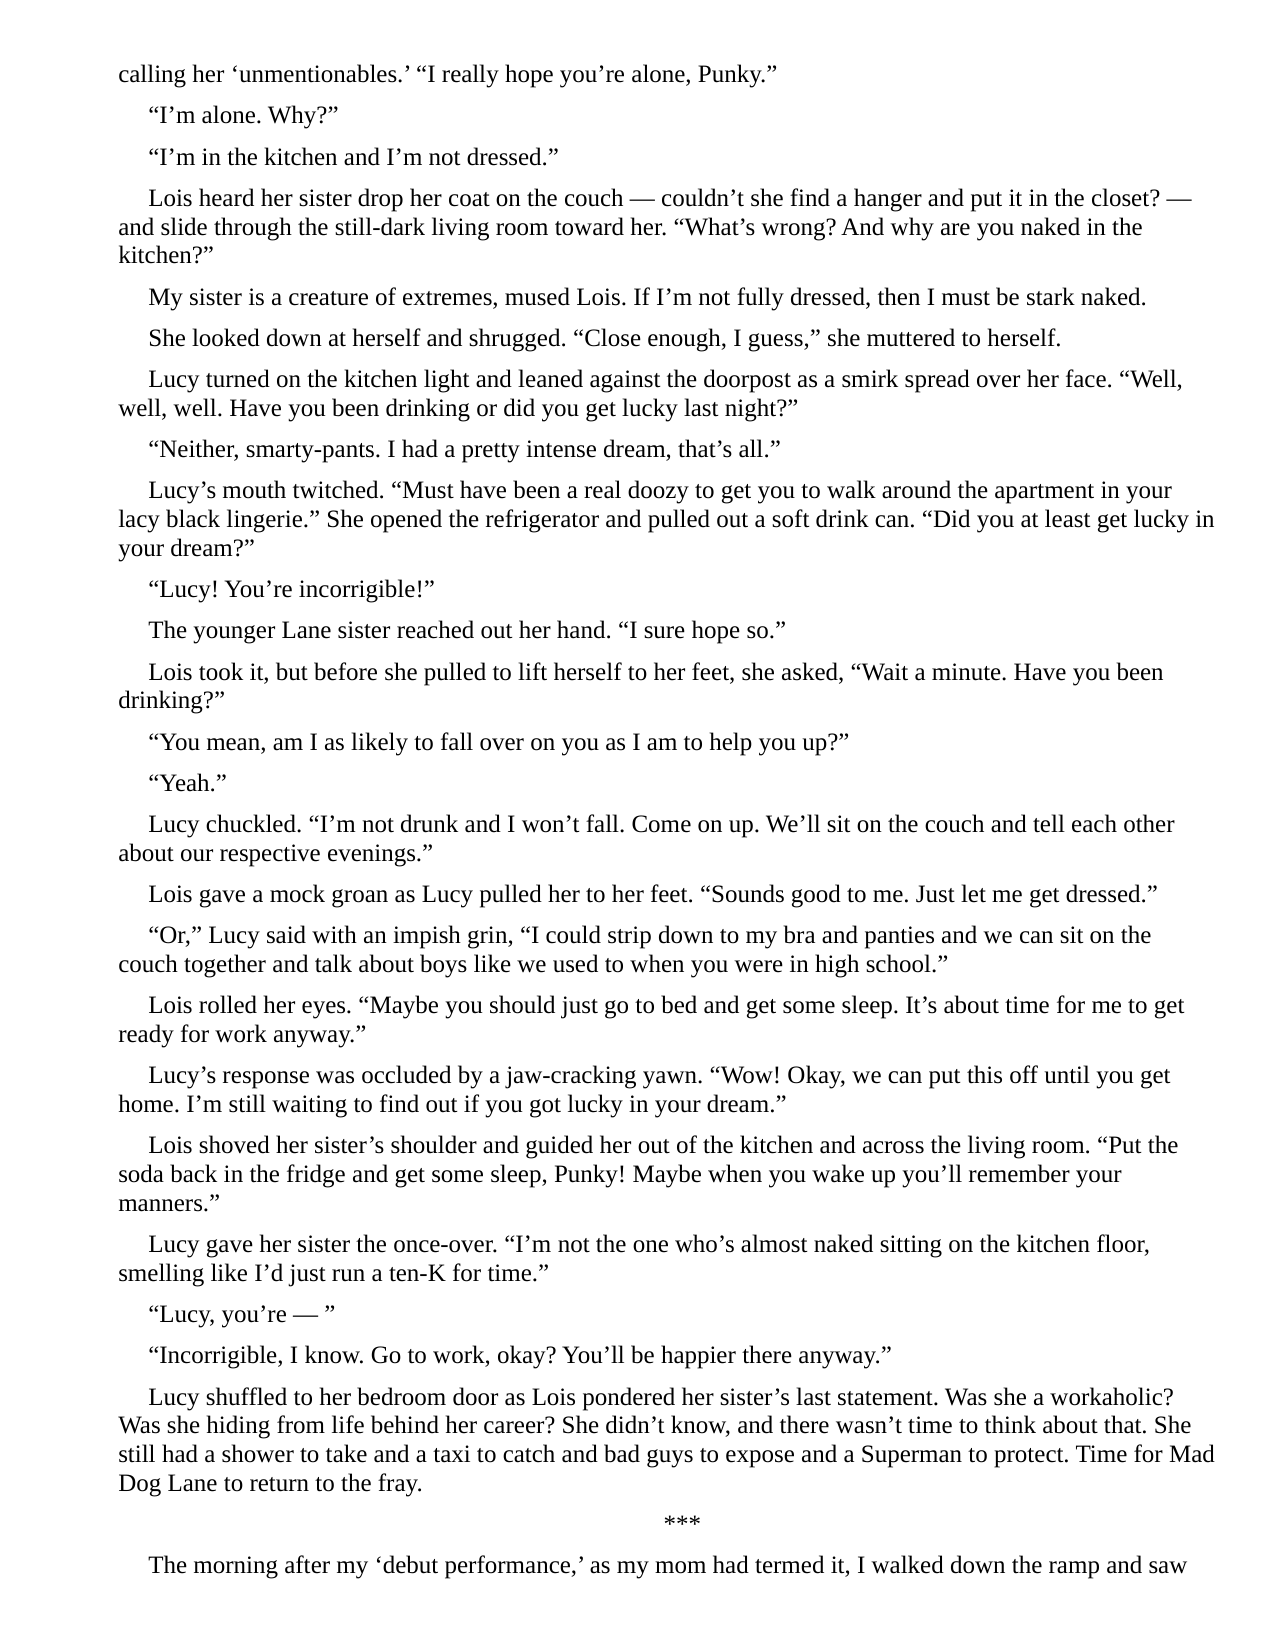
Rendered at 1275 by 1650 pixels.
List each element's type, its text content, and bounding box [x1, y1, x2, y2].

text Lucy shuffled to her bedroom door as Lois pondered her sister’s last statement. Was she a workaholic? Was she hiding from life behind her career? She didn’t know, and there wasn’t time to think about that. She still had a shower to take and a taxi to catch and bad guys to expose and a Superman to protect. Time for Mad Dog Lane to return to the fray. [118, 1382, 1216, 1497]
text “Or,” Lucy said with an impish grin, “I could strip down to my bra and panties and we can sit on the couch together and talk about boys like we used to when you were in high school.” [118, 920, 1216, 978]
text The morning after my ‘debut performance,’ as my mom had termed it, I walked down the ramp and saw [118, 1550, 1216, 1579]
text “Lucy, you’re — ” [118, 1299, 1216, 1328]
text “I’m alone. Why?” [118, 100, 1216, 129]
text “You mean, am I as likely to fall over on you as I am to help you up?” [118, 727, 1216, 755]
text Lois took it, but before she pulled to lift herself to her feet, she asked, “Wait a minute. Have you been drinking?” [118, 657, 1216, 714]
text Lois rolled her eyes. “Maybe you should just go to bed and get some sleep. It’s about time for me to get ready for work anyway.” [118, 990, 1216, 1048]
text “Neither, smarty-pants. I had a pretty intense dream, that’s all.” [118, 434, 1216, 463]
text Lois gave a mock groan as Lucy pulled her to her feet. “Sounds good to me. Just let me get dressed.” [118, 879, 1216, 908]
text “Incorrigible, I know. Go to work, okay? You’ll be happier there anyway.” [118, 1340, 1216, 1369]
text She looked down at herself and shrugged. “Close enough, I guess,” she muttered to herself. [118, 323, 1216, 352]
text Lois heard her sister drop her coat on the couch — couldn’t she find a hanger and put it in the closet? — and slide through the still-dark living room toward her. “What’s wrong? And why are you naked in the kitchen?” [118, 183, 1216, 269]
text Lucy’s mouth twitched. “Must have been a real doozy to get you to walk around the apartment in your lacy black lingerie.” She opened the refrigerator and pulled out a soft drink can. “Did you at least get lucky in your dream?” [118, 475, 1216, 562]
text Lucy chuckled. “I’m not drunk and I won’t fall. Come on up. We’ll sit on the couch and tell each other about our respective evenings.” [118, 809, 1216, 867]
text calling her ‘unmentionables.’ “I really hope you’re alone, Punky.” [118, 59, 1216, 88]
text My sister is a creature of extremes, mused Lois. If I’m not fully dressed, then I must be stark naked. [118, 282, 1216, 310]
text *** [118, 1509, 1216, 1538]
text “Yeah.” [118, 768, 1216, 797]
text “Lucy! You’re incorrigible!” [118, 574, 1216, 603]
text “I’m in the kitchen and I’m not dressed.” [118, 142, 1216, 170]
text Lucy’s response was occluded by a jaw-cracking yawn. “Wow! Okay, we can put this off until you get home. I’m still waiting to find out if you got lucky in your dream.” [118, 1060, 1216, 1118]
text Lucy gave her sister the once-over. “I’m not the one who’s almost naked sitting on the kitchen floor, smelling like I’d just run a ten-K for time.” [118, 1229, 1216, 1287]
text Lucy turned on the kitchen light and leaned against the doorpost as a smirk spread over her face. “Well, well, well. Have you been drinking or did you get lucky last night?” [118, 364, 1216, 422]
text Lois shoved her sister’s shoulder and guided her out of the kitchen and across the living room. “Put the soda back in the fridge and get some sleep, Punky! Maybe when you wake up you’ll remember your manners.” [118, 1130, 1216, 1217]
text The younger Lane sister reached out her hand. “I sure hope so.” [118, 615, 1216, 644]
